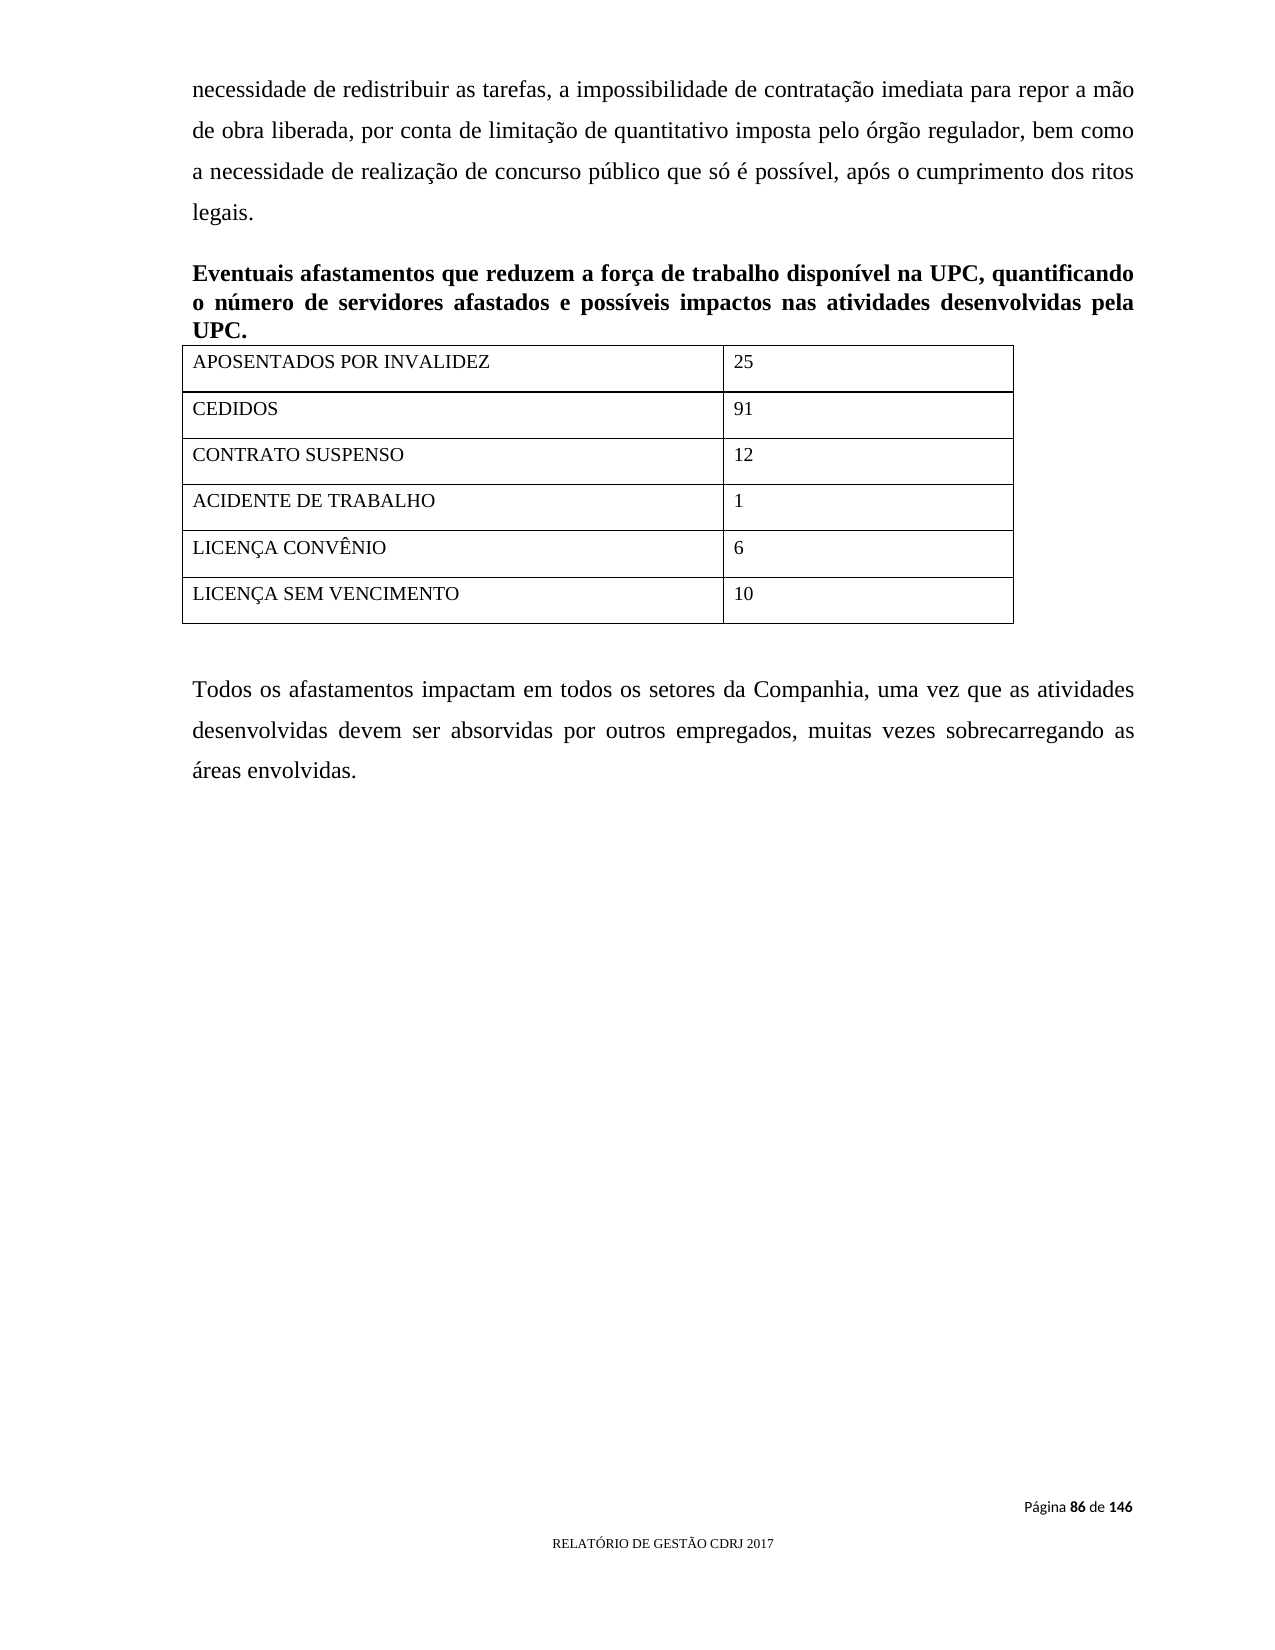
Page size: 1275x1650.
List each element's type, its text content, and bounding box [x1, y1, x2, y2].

text Todos os afastamentos impactam em todos os setores da Companhia, uma vez que as atividades desenvolvidas devem ser absorvidas por outros empregados, muitas vezes sobrecarregando as áreas envolvidas. [192, 675, 1136, 784]
table_cell LICENÇA CONVÊNIO [183, 531, 723, 577]
table_cell CEDIDOS [183, 393, 723, 438]
table_cell 1 [724, 485, 1013, 530]
table_header 25 [724, 346, 1013, 391]
table_cell CONTRATO SUSPENSO [183, 439, 723, 484]
table_cell LICENÇA SEM VENCIMENTO [183, 578, 723, 623]
table_cell 10 [724, 578, 1013, 623]
text necessidade de redistribuir as tarefas, a impossibilidade de contratação imediata para repor a mão de obra liberada, por conta de limitação de quantitativo imposta pelo órgão regulador, bem como a necessidade de realização de concurso público que só é possível, após o cumprimento dos ritos legais. [192, 75, 1136, 225]
text Eventuais afastamentos que reduzem a força de trabalho disponível na UPC, quantificando o número de servidores afastados e possíveis impactos nas atividades desenvolvidas pela UPC. [192, 259, 1136, 344]
table_cell 12 [724, 439, 1013, 484]
table_cell 91 [724, 393, 1013, 438]
table_cell ACIDENTE DE TRABALHO [183, 485, 723, 530]
table_cell 6 [724, 531, 1013, 577]
table_header APOSENTADOS POR INVALIDEZ [183, 346, 723, 391]
